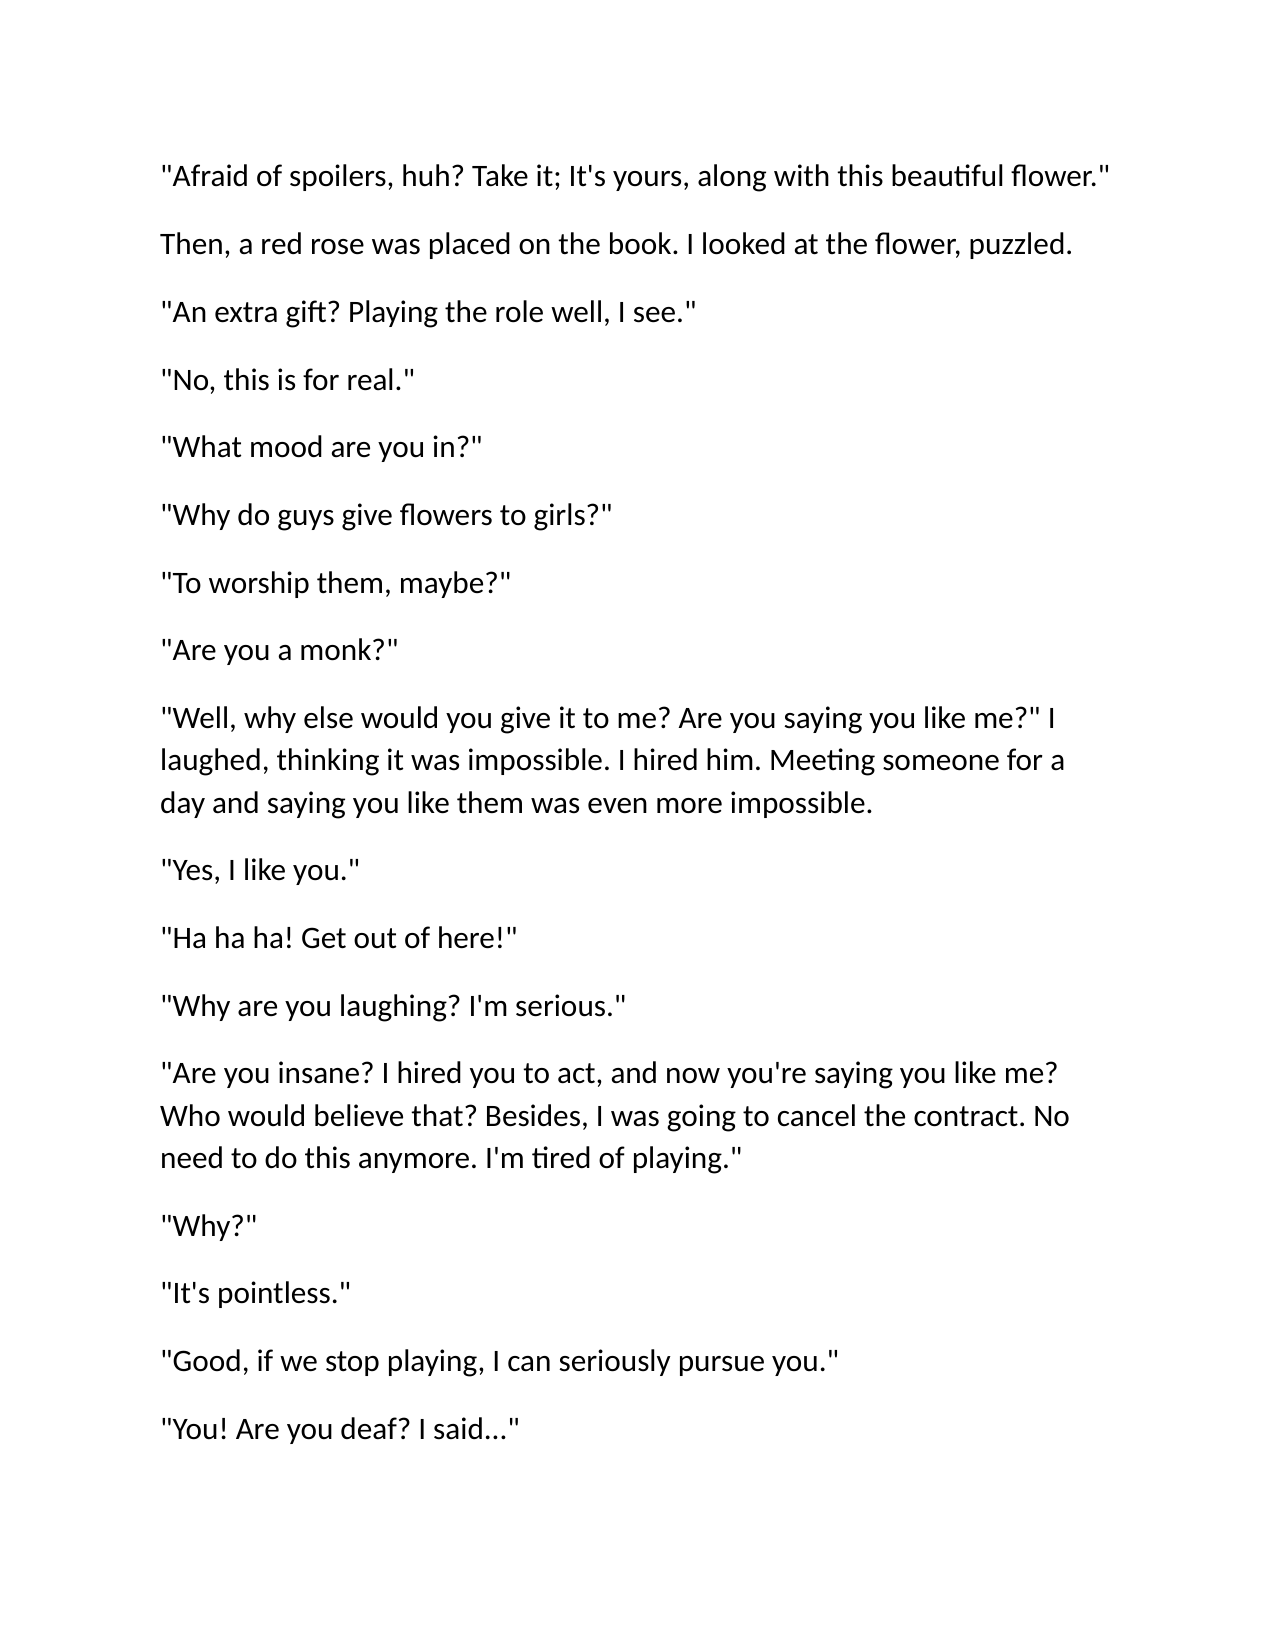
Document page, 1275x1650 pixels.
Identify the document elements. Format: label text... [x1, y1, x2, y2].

text "What mood are you in?" [160, 427, 1113, 465]
text "You! Are you deaf? I said..." [160, 1409, 1113, 1447]
text "Are you insane? I hired you to act, and now you're saying you like me? Who would believe that? Besides, I was going to cancel the contract. No need to do this anymore. I'm tired of playing." [160, 1053, 1113, 1176]
text "Well, why else would you give it to me? Are you saying you like me?" I laughed, thinking it was impossible. I hired him. Meeting someone for a day and saying you like them was even more impossible. [160, 698, 1113, 821]
text "Good, if we stop playing, I can seriously pursue you." [160, 1341, 1113, 1379]
text "Ha ha ha! Get out of here!" [160, 918, 1113, 956]
text "Are you a monk?" [160, 630, 1113, 668]
text "Yes, I like you." [160, 850, 1113, 888]
text "Afraid of spoilers, huh? Take it; It's yours, along with this beautiful flower." [160, 156, 1113, 194]
text "Why do guys give flowers to girls?" [160, 495, 1113, 533]
text "Why are you laughing? I'm serious." [160, 986, 1113, 1024]
text "To worship them, maybe?" [160, 563, 1113, 601]
text Then, a red rose was placed on the book. I looked at the flower, puzzled. [160, 224, 1113, 262]
text "An extra gift? Playing the role well, I see." [160, 292, 1113, 330]
text "It's pointless." [160, 1273, 1113, 1312]
text "Why?" [160, 1206, 1113, 1244]
text "No, this is for real." [160, 359, 1113, 398]
